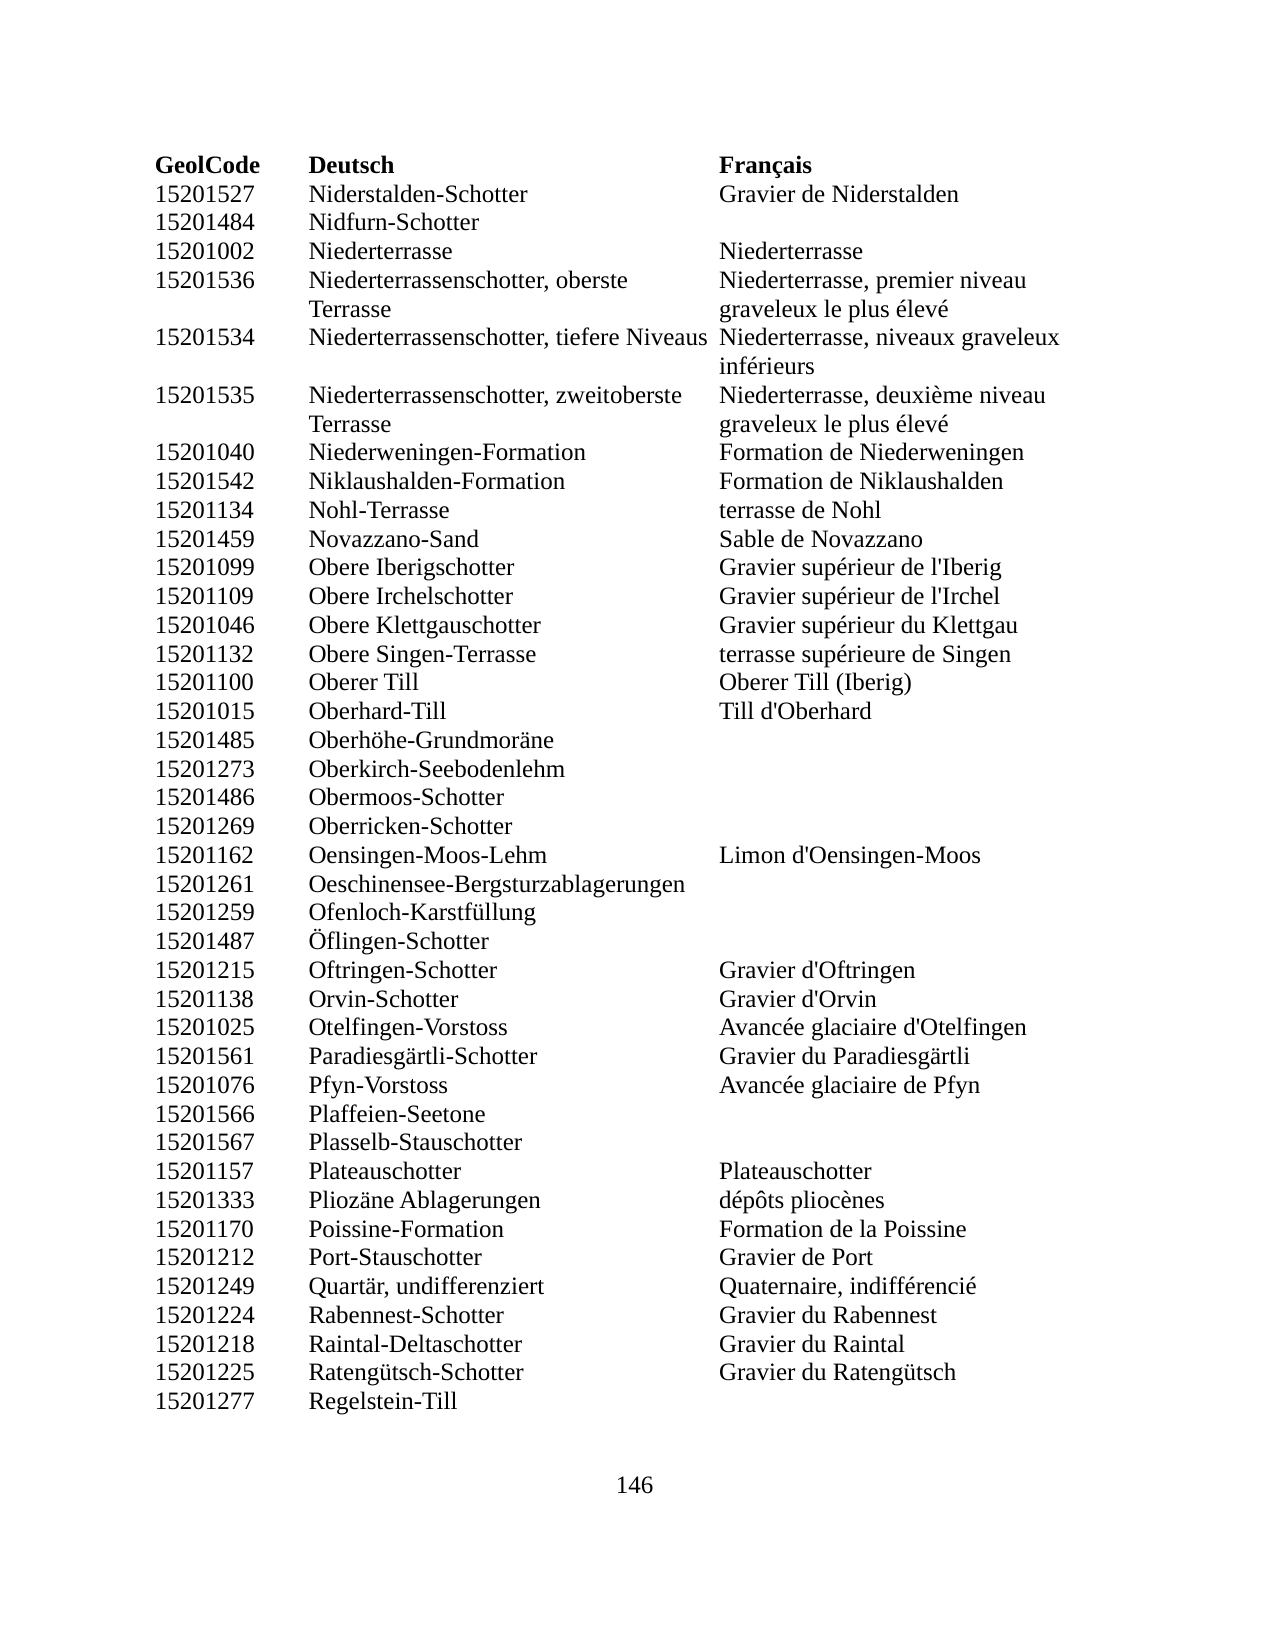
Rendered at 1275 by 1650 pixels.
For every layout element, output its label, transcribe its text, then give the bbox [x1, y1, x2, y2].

table_cell Niederweningen-Formation [304, 438, 714, 466]
table_cell [714, 1386, 1125, 1415]
table_cell 15201487 [150, 926, 304, 955]
table_cell Quartär, undifferenziert [304, 1271, 714, 1300]
table_cell 15201561 [150, 1041, 304, 1070]
table_cell 15201162 [150, 840, 304, 869]
table_cell dépôts pliocènes [714, 1185, 1125, 1214]
table_cell Oeschinensee-Bergsturzablagerungen [304, 869, 714, 897]
table_cell 15201109 [150, 581, 304, 610]
table_cell Niederterrassenschotter, zweitoberste Terrasse [304, 380, 714, 437]
table_cell 15201333 [150, 1185, 304, 1214]
table_cell Gravier supérieur du Klettgau [714, 610, 1125, 639]
table_cell Nidfurn-Schotter [304, 208, 714, 236]
table_cell 15201157 [150, 1156, 304, 1185]
table_cell Gravier du Rabennest [714, 1300, 1125, 1329]
table_cell [714, 754, 1125, 782]
table_cell Gravier du Ratengütsch [714, 1358, 1125, 1386]
table_cell [714, 1128, 1125, 1156]
table_cell Obere Irchelschotter [304, 581, 714, 610]
table_cell Niederterrassenschotter, tiefere Niveaus [304, 323, 714, 380]
table_cell 15201277 [150, 1386, 304, 1415]
table_cell 15201459 [150, 524, 304, 552]
table_cell Oberricken-Schotter [304, 811, 714, 840]
table_cell 15201170 [150, 1214, 304, 1242]
table_cell Rabennest-Schotter [304, 1300, 714, 1329]
table_cell Oberer Till [304, 668, 714, 696]
table_cell Niklaushalden-Formation [304, 466, 714, 495]
table_cell 15201484 [150, 208, 304, 236]
table_cell [714, 926, 1125, 955]
table_cell Formation de Niklaushalden [714, 466, 1125, 495]
table_cell Pfyn-Vorstoss [304, 1070, 714, 1099]
table_cell Niederterrasse [714, 236, 1125, 265]
table_cell 15201273 [150, 754, 304, 782]
table_cell 15201212 [150, 1243, 304, 1271]
table_cell Öflingen-Schotter [304, 926, 714, 955]
table_cell Avancée glaciaire de Pfyn [714, 1070, 1125, 1099]
table_cell 15201535 [150, 380, 304, 437]
table_cell Regelstein-Till [304, 1386, 714, 1415]
table_cell Formation de la Poissine [714, 1214, 1125, 1242]
table_cell [714, 1099, 1125, 1127]
table_cell 15201566 [150, 1099, 304, 1127]
table_cell 15201218 [150, 1329, 304, 1357]
table_cell Avancée glaciaire d'Otelfingen [714, 1013, 1125, 1041]
table_cell Oensingen-Moos-Lehm [304, 840, 714, 869]
table_cell Otelfingen-Vorstoss [304, 1013, 714, 1041]
table_header GeolCode [150, 150, 304, 179]
table_cell [714, 811, 1125, 840]
table_cell Gravier d'Orvin [714, 984, 1125, 1012]
table_cell Gravier supérieur de l'Iberig [714, 553, 1125, 581]
table_cell Poissine-Formation [304, 1214, 714, 1242]
table_cell 15201536 [150, 265, 304, 322]
table_cell Oberhöhe-Grundmoräne [304, 725, 714, 754]
table_header Français [714, 150, 1125, 179]
table_cell 15201040 [150, 438, 304, 466]
table_cell Oberer Till (Iberig) [714, 668, 1125, 696]
table_cell 15201076 [150, 1070, 304, 1099]
table_cell Gravier d'Oftringen [714, 955, 1125, 984]
table_cell 15201015 [150, 696, 304, 725]
table_cell Oberhard-Till [304, 696, 714, 725]
table_cell Raintal-Deltaschotter [304, 1329, 714, 1357]
table_cell 15201485 [150, 725, 304, 754]
table_cell Oberkirch-Seebodenlehm [304, 754, 714, 782]
table_cell Novazzano-Sand [304, 524, 714, 552]
table_cell Gravier du Paradiesgärtli [714, 1041, 1125, 1070]
table_cell terrasse de Nohl [714, 495, 1125, 524]
table_cell Port-Stauschotter [304, 1243, 714, 1271]
table_cell Till d'Oberhard [714, 696, 1125, 725]
table_cell Niederterrasse, premier niveau graveleux le plus élevé [714, 265, 1125, 322]
table_cell 15201099 [150, 553, 304, 581]
table_cell Oftringen-Schotter [304, 955, 714, 984]
table_cell Niederterrasse, niveaux graveleux inférieurs [714, 323, 1125, 380]
table_cell Plaffeien-Seetone [304, 1099, 714, 1127]
table_cell Obere Singen-Terrasse [304, 639, 714, 667]
table_cell Plateauschotter [714, 1156, 1125, 1185]
table_cell 15201224 [150, 1300, 304, 1329]
table_cell Orvin-Schotter [304, 984, 714, 1012]
table_cell Obere Klettgauschotter [304, 610, 714, 639]
table_cell 15201138 [150, 984, 304, 1012]
table_cell 15201261 [150, 869, 304, 897]
table_cell 15201527 [150, 179, 304, 207]
table_cell Obermoos-Schotter [304, 783, 714, 811]
table_cell 15201542 [150, 466, 304, 495]
table_cell Niederterrassenschotter, oberste Terrasse [304, 265, 714, 322]
table_cell 15201269 [150, 811, 304, 840]
table_cell Gravier supérieur de l'Irchel [714, 581, 1125, 610]
table_cell Limon d'Oensingen-Moos [714, 840, 1125, 869]
table_cell Plasselb-Stauschotter [304, 1128, 714, 1156]
table_cell 15201215 [150, 955, 304, 984]
table_cell Pliozäne Ablagerungen [304, 1185, 714, 1214]
table_cell [714, 783, 1125, 811]
table_cell Nohl-Terrasse [304, 495, 714, 524]
table_cell 15201567 [150, 1128, 304, 1156]
table_cell Niderstalden-Schotter [304, 179, 714, 207]
table_cell 15201249 [150, 1271, 304, 1300]
table_cell Ratengütsch-Schotter [304, 1358, 714, 1386]
table_cell 15201132 [150, 639, 304, 667]
table_cell 15201002 [150, 236, 304, 265]
table_cell Plateauschotter [304, 1156, 714, 1185]
table_cell 15201225 [150, 1358, 304, 1386]
table_cell 15201046 [150, 610, 304, 639]
table_cell Quaternaire, indifférencié [714, 1271, 1125, 1300]
table_cell 15201134 [150, 495, 304, 524]
table_cell [714, 898, 1125, 926]
table_cell Paradiesgärtli-Schotter [304, 1041, 714, 1070]
table_cell 15201100 [150, 668, 304, 696]
table_cell terrasse supérieure de Singen [714, 639, 1125, 667]
table_cell 15201534 [150, 323, 304, 380]
table_cell Sable de Novazzano [714, 524, 1125, 552]
table_cell [714, 208, 1125, 236]
table_cell [714, 869, 1125, 897]
table_cell Ofenloch-Karstfüllung [304, 898, 714, 926]
table_cell Formation de Niederweningen [714, 438, 1125, 466]
table_cell Gravier de Port [714, 1243, 1125, 1271]
table_cell [714, 725, 1125, 754]
table_cell 15201259 [150, 898, 304, 926]
table_cell Obere Iberigschotter [304, 553, 714, 581]
table_cell Gravier de Niderstalden [714, 179, 1125, 207]
table_cell Niederterrasse, deuxième niveau graveleux le plus élevé [714, 380, 1125, 437]
table_cell 15201486 [150, 783, 304, 811]
table_header Deutsch [304, 150, 714, 179]
table_cell 15201025 [150, 1013, 304, 1041]
table_cell Gravier du Raintal [714, 1329, 1125, 1357]
table_cell Niederterrasse [304, 236, 714, 265]
